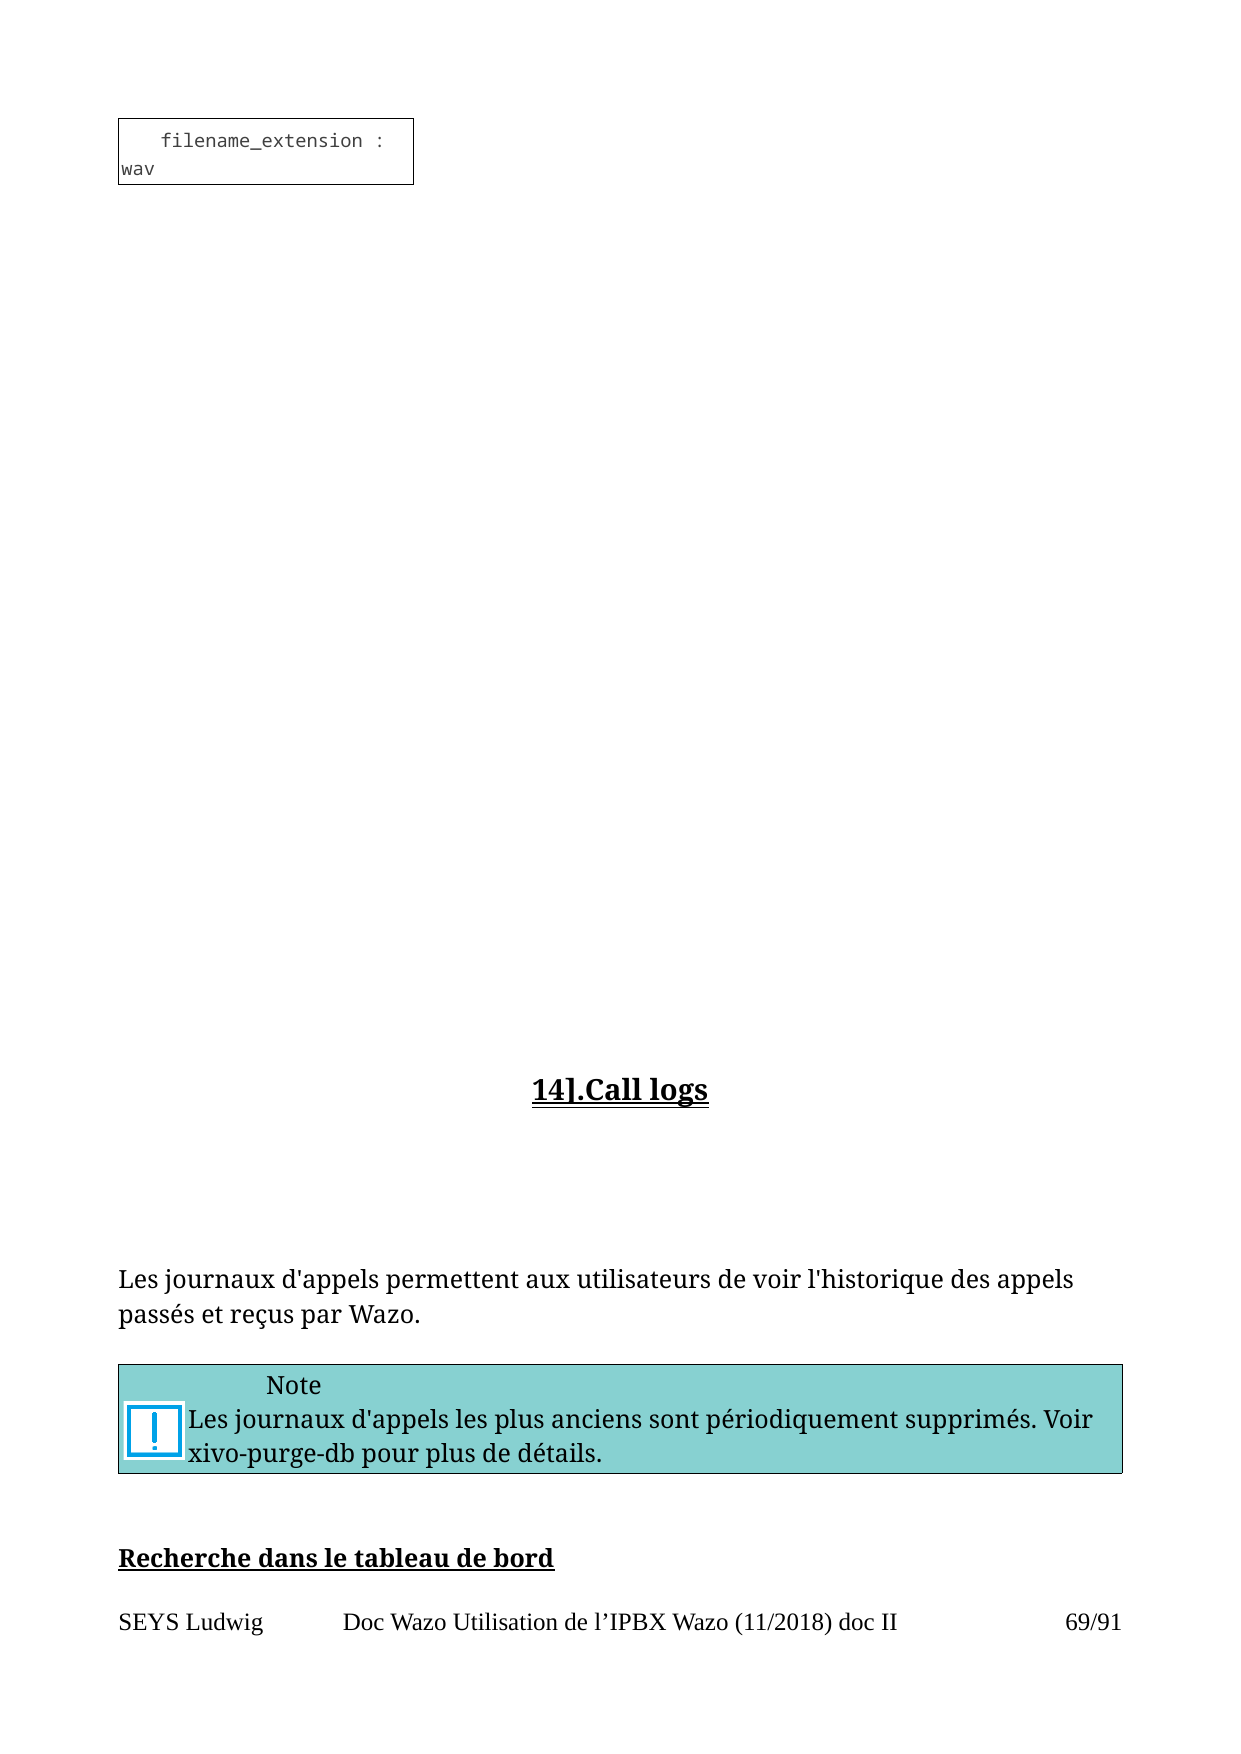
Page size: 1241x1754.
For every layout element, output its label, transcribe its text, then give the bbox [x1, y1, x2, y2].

picture [123, 1401, 185, 1460]
text Recherche dans le tableau de bord [118, 1541, 1122, 1575]
text filename_extension : wav [119, 119, 413, 184]
text Les journaux d'appels les plus anciens sont périodiquement supprimés. Voir xivo-purge-db pour plus de détails. [119, 1398, 1122, 1473]
text Note [119, 1365, 1122, 1398]
text 14].Call logs [118, 1069, 1122, 1109]
text Les journaux d'appels permettent aux utilisateurs de voir l'historique des appels passés et reçus par Wazo. [118, 1262, 1122, 1330]
